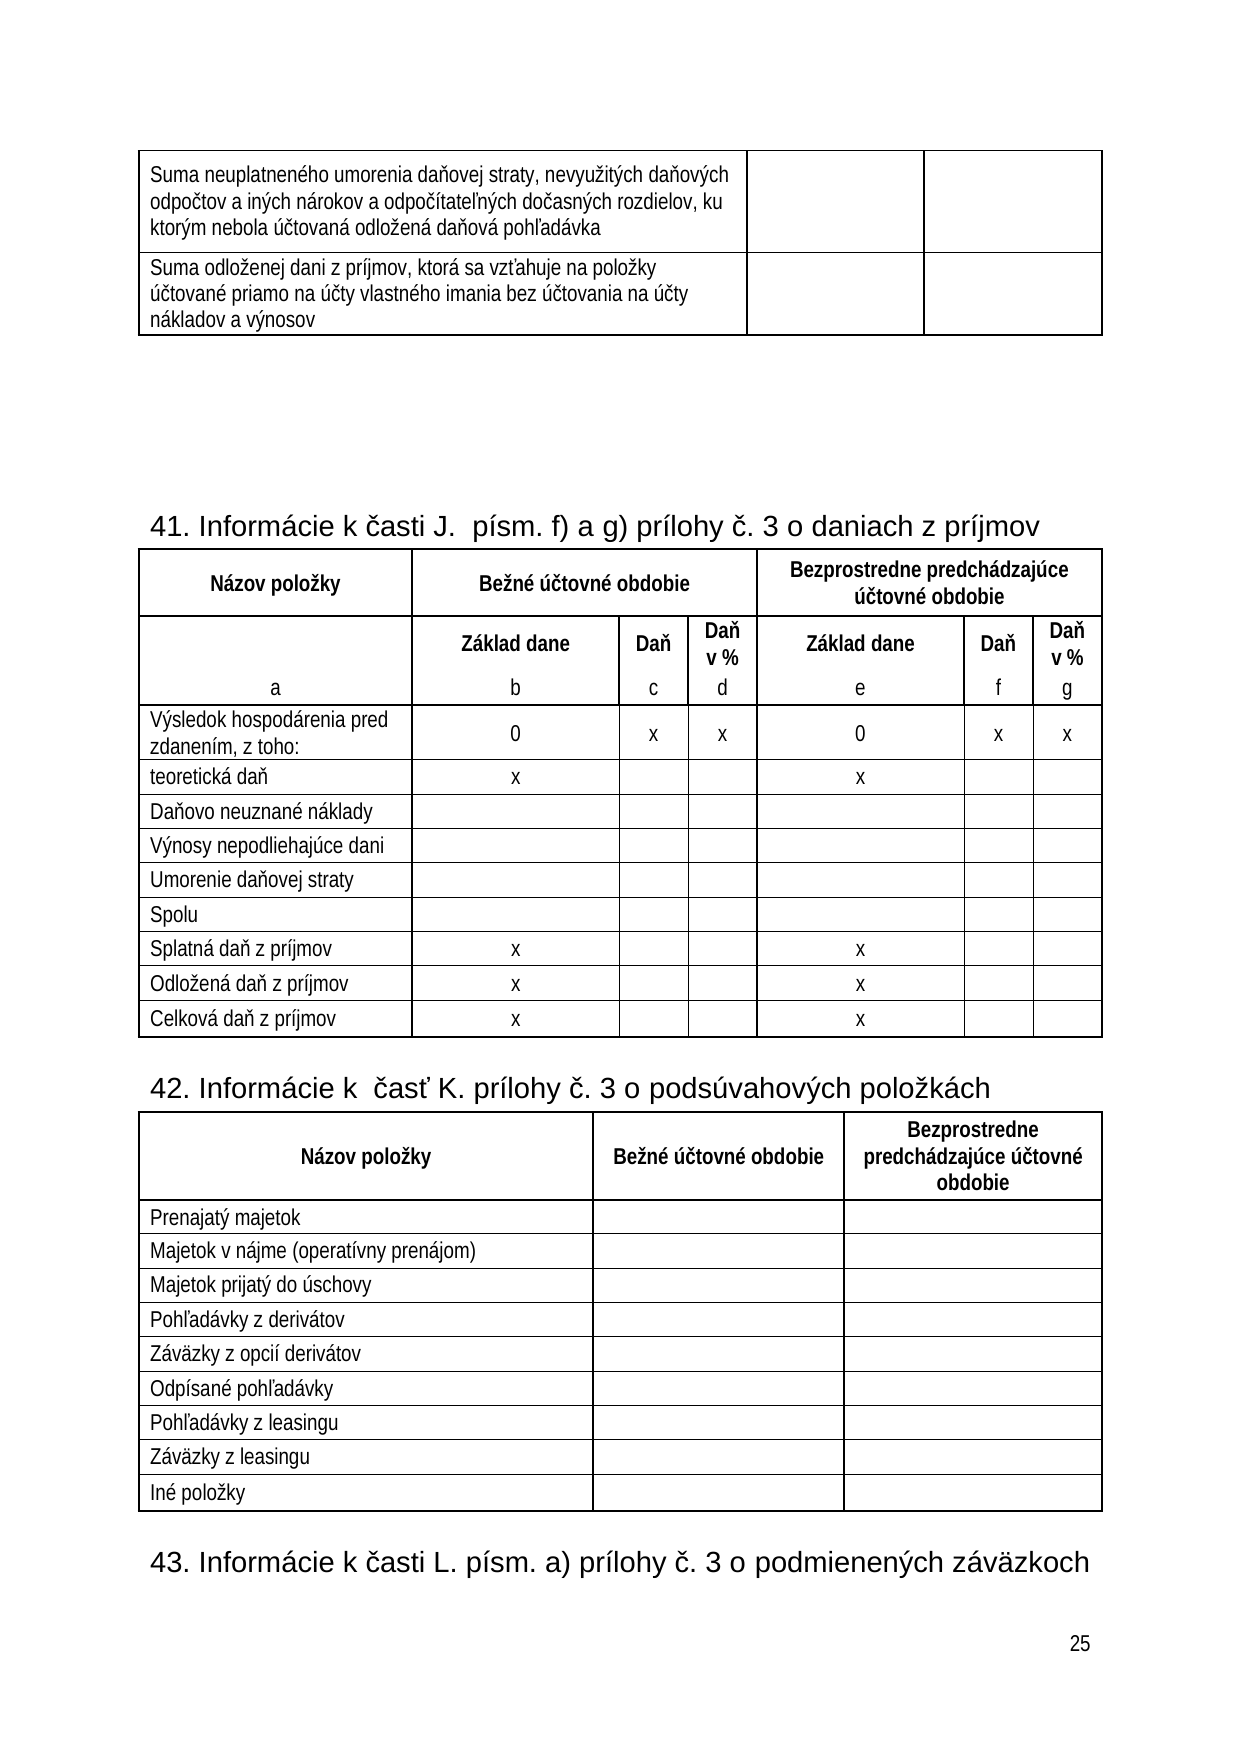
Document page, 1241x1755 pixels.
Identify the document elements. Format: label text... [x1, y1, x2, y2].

table_cell x [413, 1001, 619, 1036]
table_cell [748, 151, 923, 252]
table_cell [758, 898, 964, 931]
table_cell x [620, 706, 688, 759]
table_cell [1034, 795, 1101, 828]
table_cell [965, 760, 1033, 793]
table_cell [689, 1001, 756, 1036]
table_cell [620, 760, 688, 793]
table_cell Záväzky z leasingu [140, 1440, 592, 1474]
table_cell [845, 1303, 1101, 1336]
table_cell [925, 253, 1101, 334]
table_cell [594, 1269, 843, 1302]
table_cell [413, 795, 619, 828]
table_cell Majetok v nájme (operatívny prenájom) [140, 1234, 592, 1267]
table_cell Daň [965, 617, 1032, 670]
table_cell [140, 617, 411, 670]
title 43. Informácie k časti L. písm. a) prílohy č. 3 o podmienených záväzkoch [150, 1545, 1090, 1579]
table_cell [758, 863, 964, 897]
title 42. Informácie k časť K. prílohy č. 3 o podsúvahových položkách [150, 1071, 1090, 1105]
table_cell [965, 932, 1033, 965]
table_cell [845, 1201, 1101, 1233]
table_header Názov položky [140, 1113, 592, 1199]
table_cell [1034, 1001, 1101, 1036]
table_cell x [758, 966, 964, 1000]
table_cell a [140, 670, 411, 704]
table_cell Odložená daň z príjmov [140, 966, 411, 1000]
table_cell x [965, 706, 1033, 759]
table_cell [594, 1303, 843, 1336]
table_cell [758, 829, 964, 862]
table_cell [620, 966, 688, 1000]
table_cell Suma odloženej dani z príjmov, ktorá sa vzťahuje na položky účtované priamo na účty vlastného imania bez účtovania na účty nákladov a výnosov [140, 253, 746, 334]
table_cell [845, 1372, 1101, 1405]
table_cell Spolu [140, 898, 411, 931]
table_cell [594, 1234, 843, 1267]
table_cell 0 [413, 706, 619, 759]
title 41. Informácie k časti J. písm. f) a g) prílohy č. 3 o daniach z príjmov [150, 508, 1090, 542]
table_cell [845, 1475, 1101, 1509]
table_cell [689, 795, 756, 828]
table_cell [845, 1269, 1101, 1302]
table_cell x [413, 966, 619, 1000]
table_cell [1034, 898, 1101, 931]
table_cell Výnosy nepodliehajúce dani [140, 829, 411, 862]
table_cell [1034, 863, 1101, 897]
table_cell [965, 898, 1033, 931]
table_cell [965, 795, 1033, 828]
table_cell Základ dane [413, 617, 618, 670]
table_cell [413, 898, 619, 931]
table_header Bezprostredne predchádzajúce účtovné obdobie [845, 1113, 1101, 1199]
table_cell [965, 966, 1033, 1000]
table_cell Suma neuplatneného umorenia daňovej straty, nevyužitých daňových odpočtov a iných nárokov a odpočítateľných dočasných rozdielov, ku ktorým nebola účtovaná odložená daňová pohľadávka [140, 151, 746, 252]
table_cell Celková daň z príjmov [140, 1001, 411, 1036]
table_cell Umorenie daňovej straty [140, 863, 411, 897]
table_cell [748, 253, 923, 334]
table_cell [1034, 760, 1101, 793]
table_cell [845, 1406, 1101, 1439]
table_cell Iné položky [140, 1475, 592, 1509]
table_cell [413, 829, 619, 862]
table_cell x [1034, 706, 1101, 759]
table_cell [620, 898, 688, 931]
table_cell Výsledok hospodárenia pred zdanením, z toho: [140, 706, 411, 759]
table_cell x [413, 932, 619, 965]
table_cell x [413, 760, 619, 793]
table_cell e [758, 670, 963, 704]
table_cell c [620, 670, 687, 704]
table_cell [925, 151, 1101, 252]
table_cell [965, 863, 1033, 897]
table_cell d [689, 670, 756, 704]
table_cell Daň v % [1034, 617, 1101, 670]
table_cell Odpísané pohľadávky [140, 1372, 592, 1405]
table_cell [594, 1475, 843, 1509]
table_cell Pohľadávky z derivátov [140, 1303, 592, 1336]
table_header Bezprostredne predchádzajúce účtovné obdobie [758, 550, 1101, 615]
table_cell [689, 829, 756, 862]
table_cell [845, 1234, 1101, 1267]
table_cell [758, 795, 964, 828]
table_header Bežné účtovné obdobie [413, 550, 756, 615]
table_cell x [758, 932, 964, 965]
table_cell [594, 1440, 843, 1474]
table_cell f [965, 670, 1032, 704]
table_cell [689, 898, 756, 931]
table_cell Prenajatý majetok [140, 1201, 592, 1233]
table_cell [689, 760, 756, 793]
table_cell [620, 932, 688, 965]
table_header Názov položky [140, 550, 411, 615]
table_cell [1034, 829, 1101, 862]
table_cell [965, 829, 1033, 862]
table_cell Daň [620, 617, 687, 670]
table_cell [1034, 932, 1101, 965]
table_cell [845, 1440, 1101, 1474]
table_cell [620, 795, 688, 828]
table_cell Záväzky z opcií derivátov [140, 1337, 592, 1371]
table_cell [594, 1406, 843, 1439]
table_cell x [689, 706, 756, 759]
table_cell [620, 829, 688, 862]
table_cell Daň v % [689, 617, 756, 670]
table_header Bežné účtovné obdobie [594, 1113, 843, 1199]
table_cell [689, 932, 756, 965]
table_cell [413, 863, 619, 897]
table_cell Majetok prijatý do úschovy [140, 1269, 592, 1302]
table_cell Pohľadávky z leasingu [140, 1406, 592, 1439]
table_cell 0 [758, 706, 964, 759]
table_cell [594, 1337, 843, 1371]
table_cell b [413, 670, 618, 704]
table_cell [689, 966, 756, 1000]
table_cell x [758, 1001, 964, 1036]
table_cell [620, 863, 688, 897]
table_cell [620, 1001, 688, 1036]
table_cell [594, 1201, 843, 1233]
table_cell [1034, 966, 1101, 1000]
table_cell Základ dane [758, 617, 963, 670]
table_cell x [758, 760, 964, 793]
table_cell [845, 1337, 1101, 1371]
table_cell [689, 863, 756, 897]
table_cell Splatná daň z príjmov [140, 932, 411, 965]
table_cell [594, 1372, 843, 1405]
table_cell [965, 1001, 1033, 1036]
table_cell teoretická daň [140, 760, 411, 793]
table_cell Daňovo neuznané náklady [140, 795, 411, 828]
table_cell g [1034, 670, 1101, 704]
